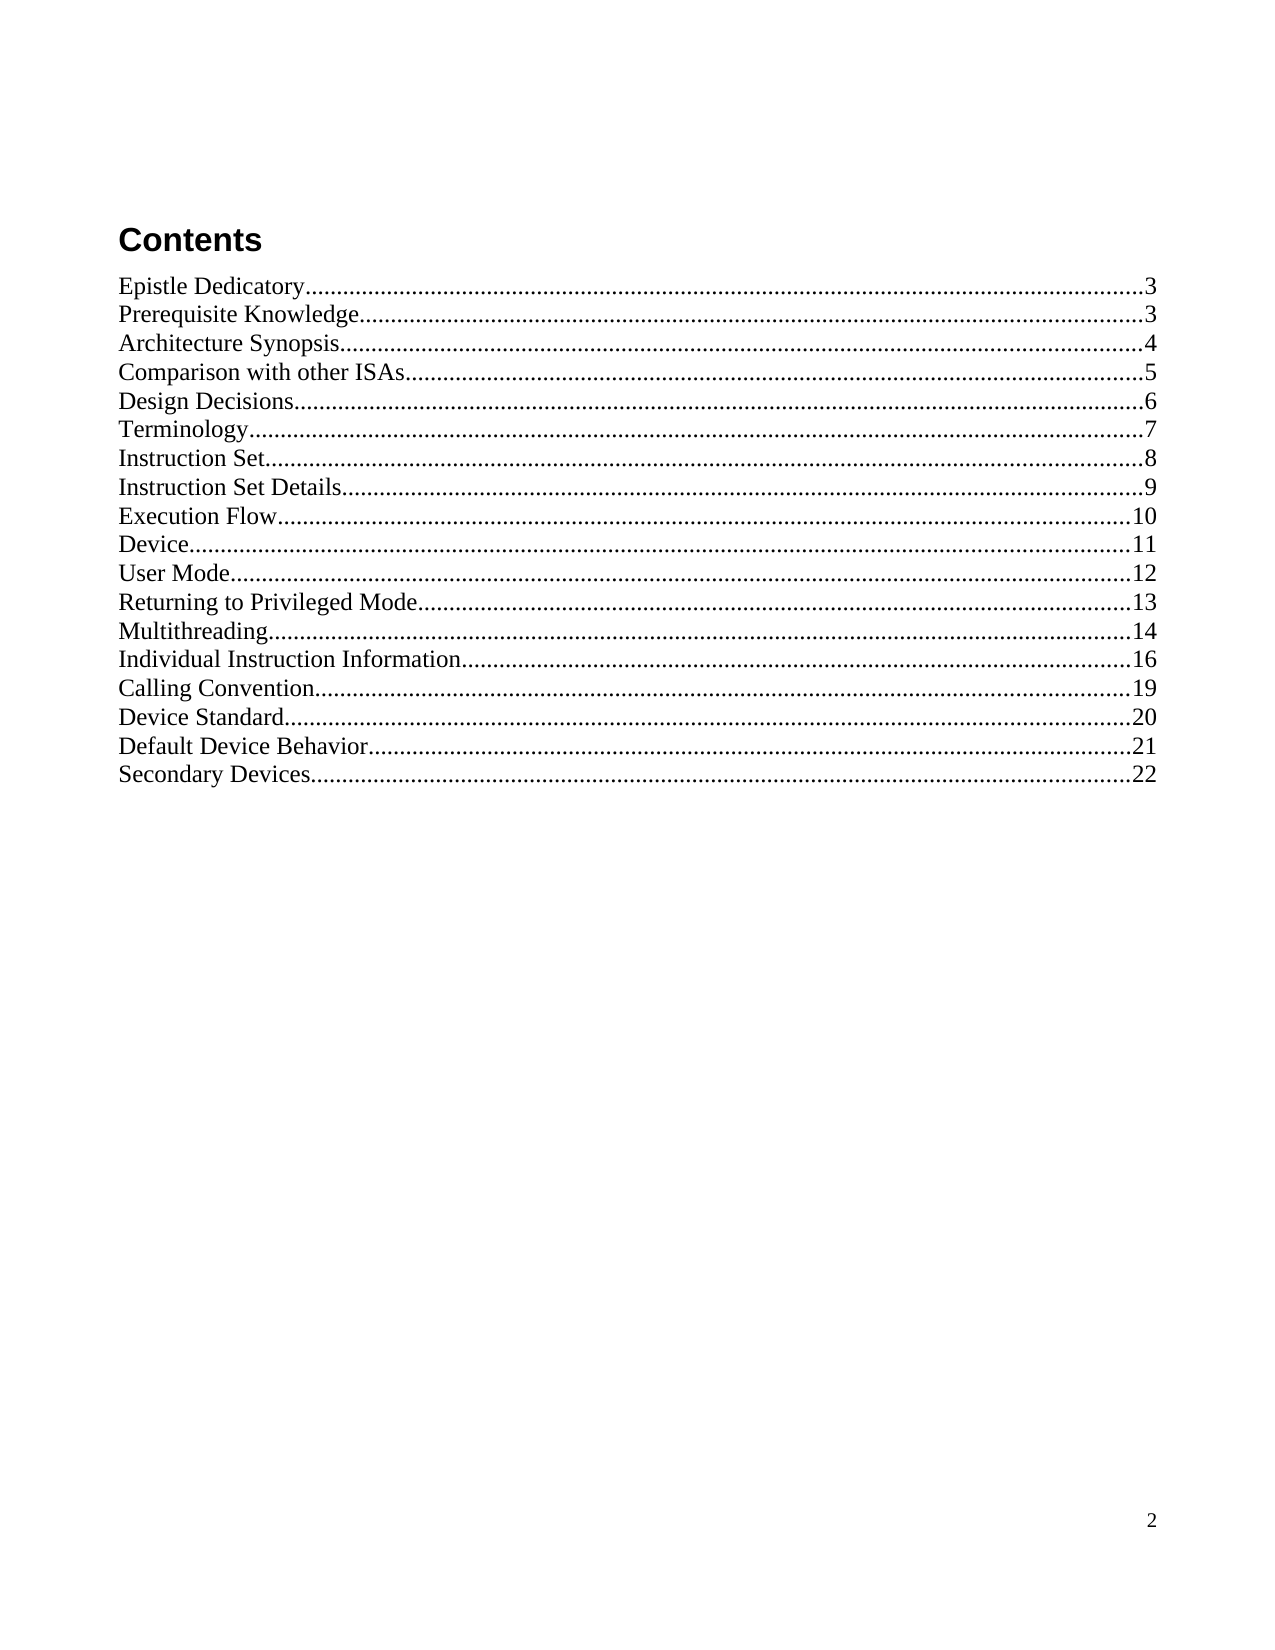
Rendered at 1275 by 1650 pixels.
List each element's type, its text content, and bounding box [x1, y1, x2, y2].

text Execution Flow 10 [118, 501, 1157, 529]
text Architecture Synopsis 4 [118, 328, 1157, 357]
text Epistle Dedicatory 3 [118, 271, 1157, 299]
text Secondary Devices 22 [118, 759, 1157, 788]
text Design Decisions 6 [118, 386, 1157, 414]
text Multithreading 14 [118, 616, 1157, 644]
text Comparison with other ISAs 5 [118, 357, 1157, 386]
text Individual Instruction Information 16 [118, 644, 1157, 673]
text Device Standard 20 [118, 702, 1157, 731]
subtitle Contents [118, 220, 1157, 258]
text Calling Convention 19 [118, 673, 1157, 702]
text Returning to Privileged Mode 13 [118, 587, 1157, 616]
text Device 11 [118, 529, 1157, 558]
text Terminology 7 [118, 414, 1157, 443]
text Instruction Set Details 9 [118, 472, 1157, 501]
text Instruction Set 8 [118, 443, 1157, 472]
text Default Device Behavior 21 [118, 731, 1157, 759]
text User Mode 12 [118, 558, 1157, 587]
text Prerequisite Knowledge 3 [118, 299, 1157, 328]
